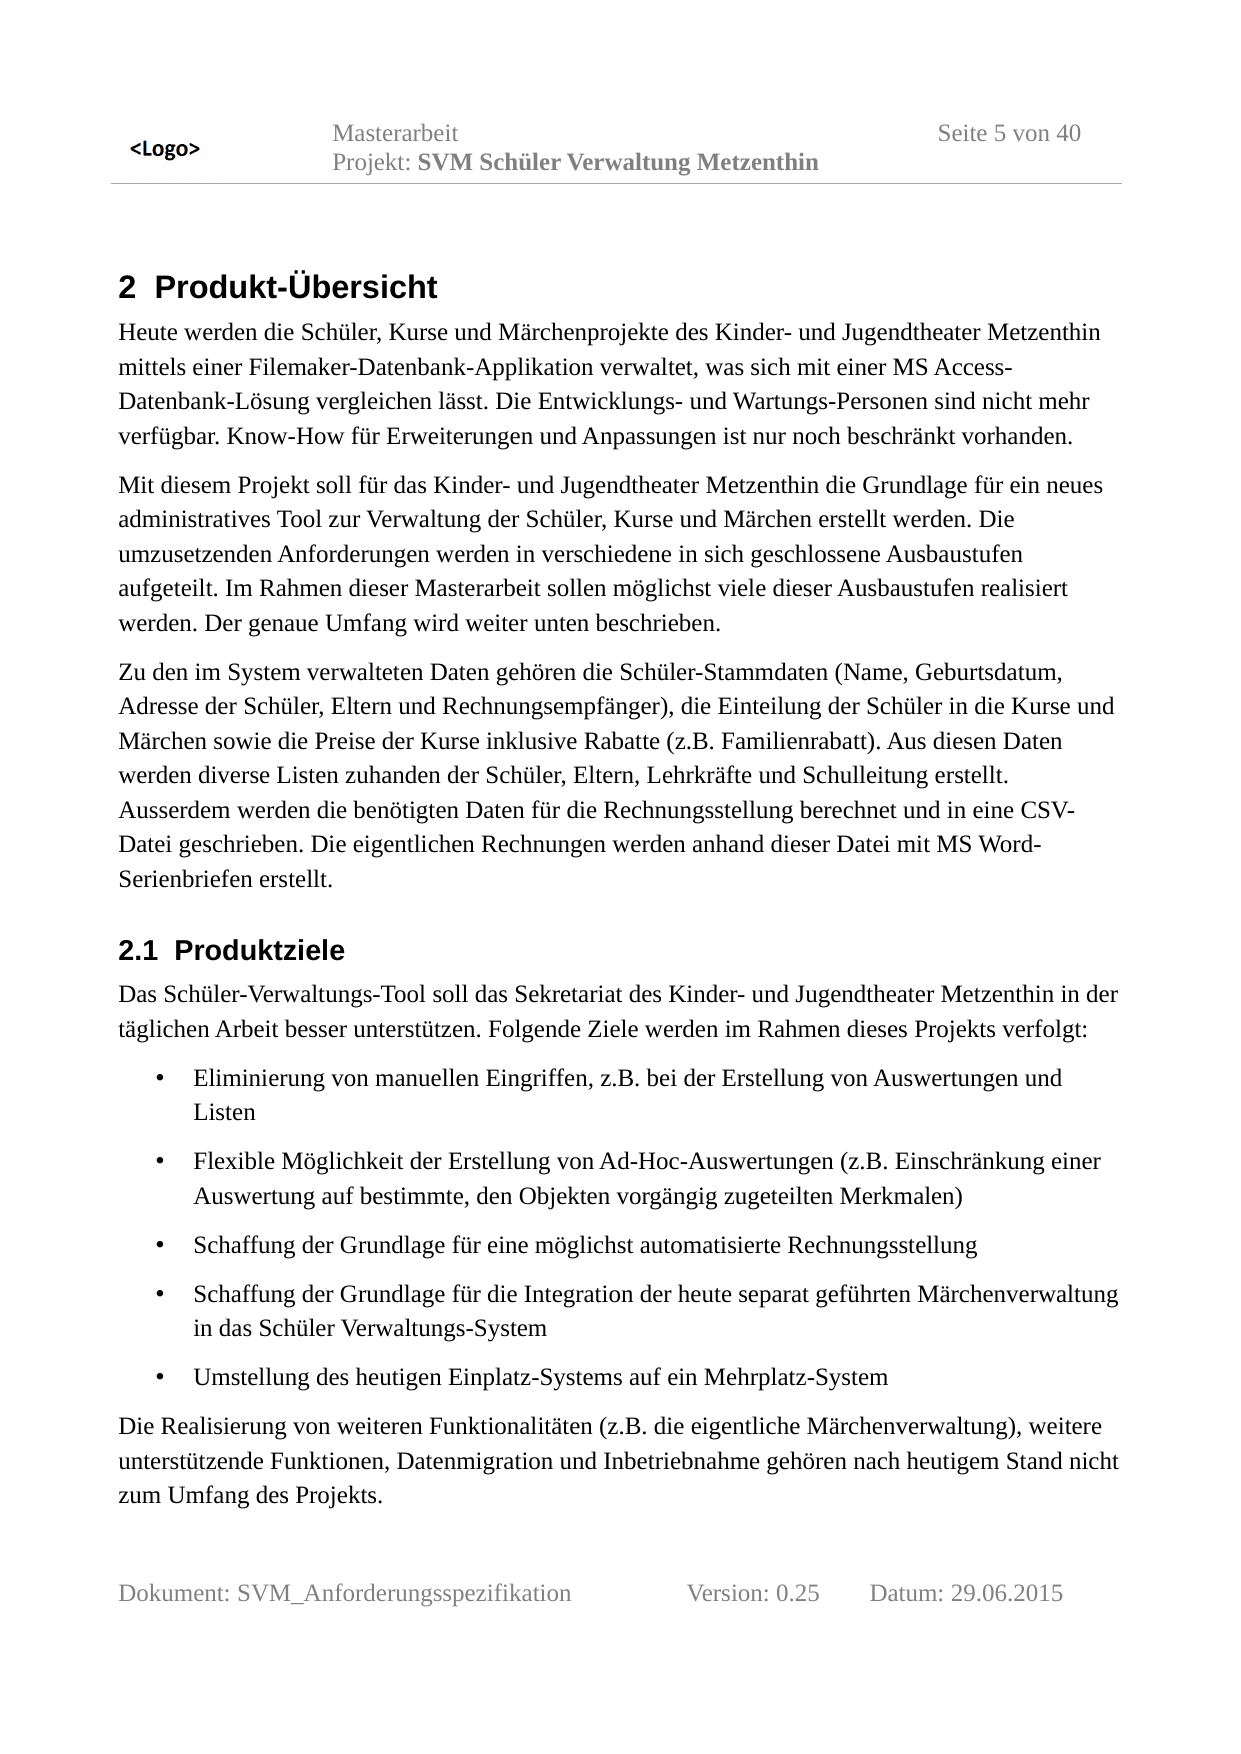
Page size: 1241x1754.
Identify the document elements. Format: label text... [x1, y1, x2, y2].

list Umstellung des heutigen Einplatz-Systems auf ein Mehrplatz-System [156, 1362, 1122, 1391]
list Eliminierung von manuellen Eingriffen, z.B. bei der Erstellung von Auswertungen und Listen [156, 1063, 1122, 1126]
text Mit diesem Projekt soll für das Kinder- und Jugendtheater Metzenthin die Grundlage für ein neues administratives Tool zur Verwaltung der Schüler, Kurse und Märchen erstellt werden. Die umzusetzenden Anforderungen werden in verschiedene in sich geschlossene Ausbaustufen aufgeteilt. Im Rahmen dieser Masterarbeit sollen möglichst viele dieser Ausbaustufen realisiert werden. Der genaue Umfang wird weiter unten beschrieben. [118, 470, 1122, 637]
text Das Schüler-Verwaltungs-Tool soll das Sekretariat des Kinder- und Jugendtheater Metzenthin in der täglichen Arbeit besser unterstützen. Folgende Ziele werden im Rahmen dieses Projekts verfolgt: [118, 979, 1122, 1042]
list Schaffung der Grundlage für die Integration der heute separat geführten Märchenverwaltung in das Schüler Verwaltungs-System [156, 1279, 1122, 1342]
picture [118, 118, 224, 183]
subtitle Produkt-Übersicht [118, 267, 1122, 305]
list Schaffung der Grundlage für eine möglichst automatisierte Rechnungsstellung [156, 1230, 1122, 1258]
list Flexible Möglichkeit der Erstellung von Ad-Hoc-Auswertungen (z.B. Einschränkung einer Auswertung auf bestimmte, den Objekten vorgängig zugeteilten Merkmalen) [156, 1146, 1122, 1209]
text Zu den im System verwalteten Daten gehören die Schüler-Stammdaten (Name, Geburtsdatum, Adresse der Schüler, Eltern und Rechnungsempfänger), die Einteilung der Schüler in die Kurse und Märchen sowie die Preise der Kurse inklusive Rabatte (z.B. Familienrabatt). Aus diesen Daten werden diverse Listen zuhanden der Schüler, Eltern, Lehrkräfte und Schulleitung erstellt. Ausserdem werden die benötigten Daten für die Rechnungsstellung berechnet und in eine CSV-Datei geschrieben. Die eigentlichen Rechnungen werden anhand dieser Datei mit MS Word-Serienbriefen erstellt. [118, 657, 1122, 892]
text Heute werden die Schüler, Kurse und Märchenprojekte des Kinder- und Jugendtheater Metzenthin mittels einer Filemaker-Datenbank-Applikation verwaltet, was sich mit einer MS Access-Datenbank-Lösung vergleichen lässt. Die Entwicklungs- und Wartungs-Personen sind nicht mehr verfügbar. Know-How für Erweiterungen und Anpassungen ist nur noch beschränkt vorhanden. [118, 317, 1122, 449]
subtitle Produktziele [118, 934, 1122, 967]
text Die Realisierung von weiteren Funktionalitäten (z.B. die eigentliche Märchenverwaltung), weitere unterstützende Funktionen, Datenmigration und Inbetriebnahme gehören nach heutigem Stand nicht zum Umfang des Projekts. [118, 1411, 1122, 1509]
